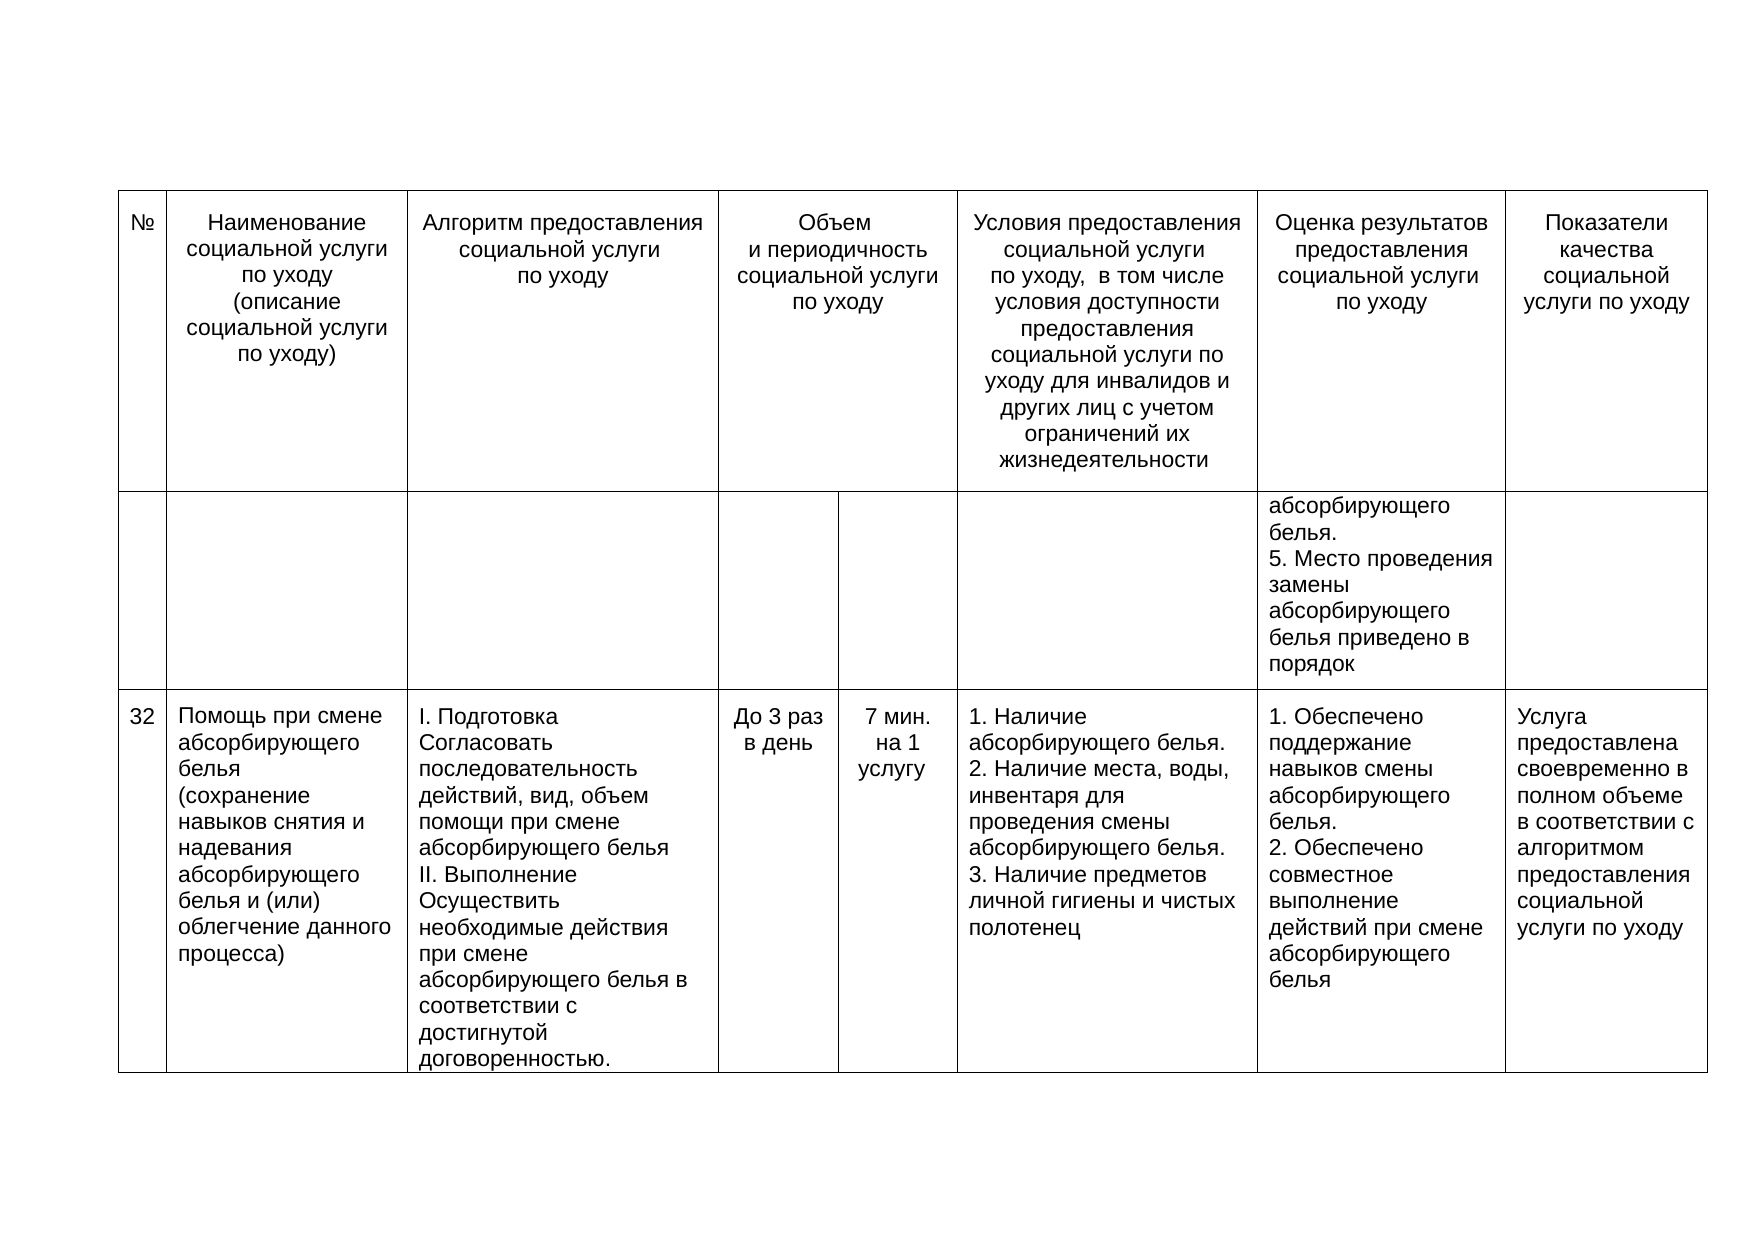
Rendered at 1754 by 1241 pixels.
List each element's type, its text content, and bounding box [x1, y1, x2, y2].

table_cell абсорбирующего белья. 5. Место проведения замены абсорбирующего белья приведено в порядок [1258, 492, 1505, 689]
table_cell I. Подготовка Согласовать последовательность действий, вид, объем помощи при смене абсорбирующего белья II. Выполнение Осуществить необходимые действия при смене абсорбирующего белья в соответствии с достигнутой договоренностью. [408, 690, 718, 1072]
table_header № [119, 191, 166, 491]
table_cell 1. Наличие абсорбирующего белья. 2. Наличие места, воды, инвентаря для проведения смены абсорбирующего белья. 3. Наличие предметов личной гигиены и чистых полотенец [958, 690, 1257, 1072]
table_header Объем и периодичность социальной услуги по уходу [719, 191, 957, 491]
table_cell [119, 690, 166, 1072]
table_cell [719, 492, 838, 689]
table_cell [1506, 492, 1707, 689]
table_cell Услуга предоставлена своевременно в полном объеме в соответствии с алгоритмом предоставления социальной услуги по уходу [1506, 690, 1707, 1072]
table_cell Помощь при смене абсорбирующего белья (сохранение навыков снятия и надевания абсорбирующего белья и (или) облегчение данного процесса) [167, 690, 407, 1072]
table_cell [167, 492, 407, 689]
table_cell До 3 раз в день [719, 690, 838, 1072]
table_header Наименование социальной услуги по уходу (описание социальной услуги по уходу) [167, 191, 407, 491]
table_header Оценка результатов предоставления социальной услуги по уходу [1258, 191, 1505, 491]
table_header Алгоритм предоставления социальной услуги по уходу [408, 191, 718, 491]
table_cell [958, 492, 1257, 689]
table_cell [119, 492, 166, 689]
table_header Показатели качества социальной услуги по уходу [1506, 191, 1707, 491]
table_cell [839, 492, 957, 689]
table_cell [408, 492, 718, 689]
table_cell 7 мин. на 1 услугу [839, 690, 957, 1072]
table_cell 1. Обеспечено поддержание навыков смены абсорбирующего белья. 2. Обеспечено совместное выполнение действий при смене абсорбирующего белья [1258, 690, 1505, 1072]
table_header Условия предоставления социальной услуги по уходу, в том числе условия доступности предоставления социальной услуги по уходу для инвалидов и других лиц с учетом ограничений их жизнедеятельности [958, 191, 1257, 491]
